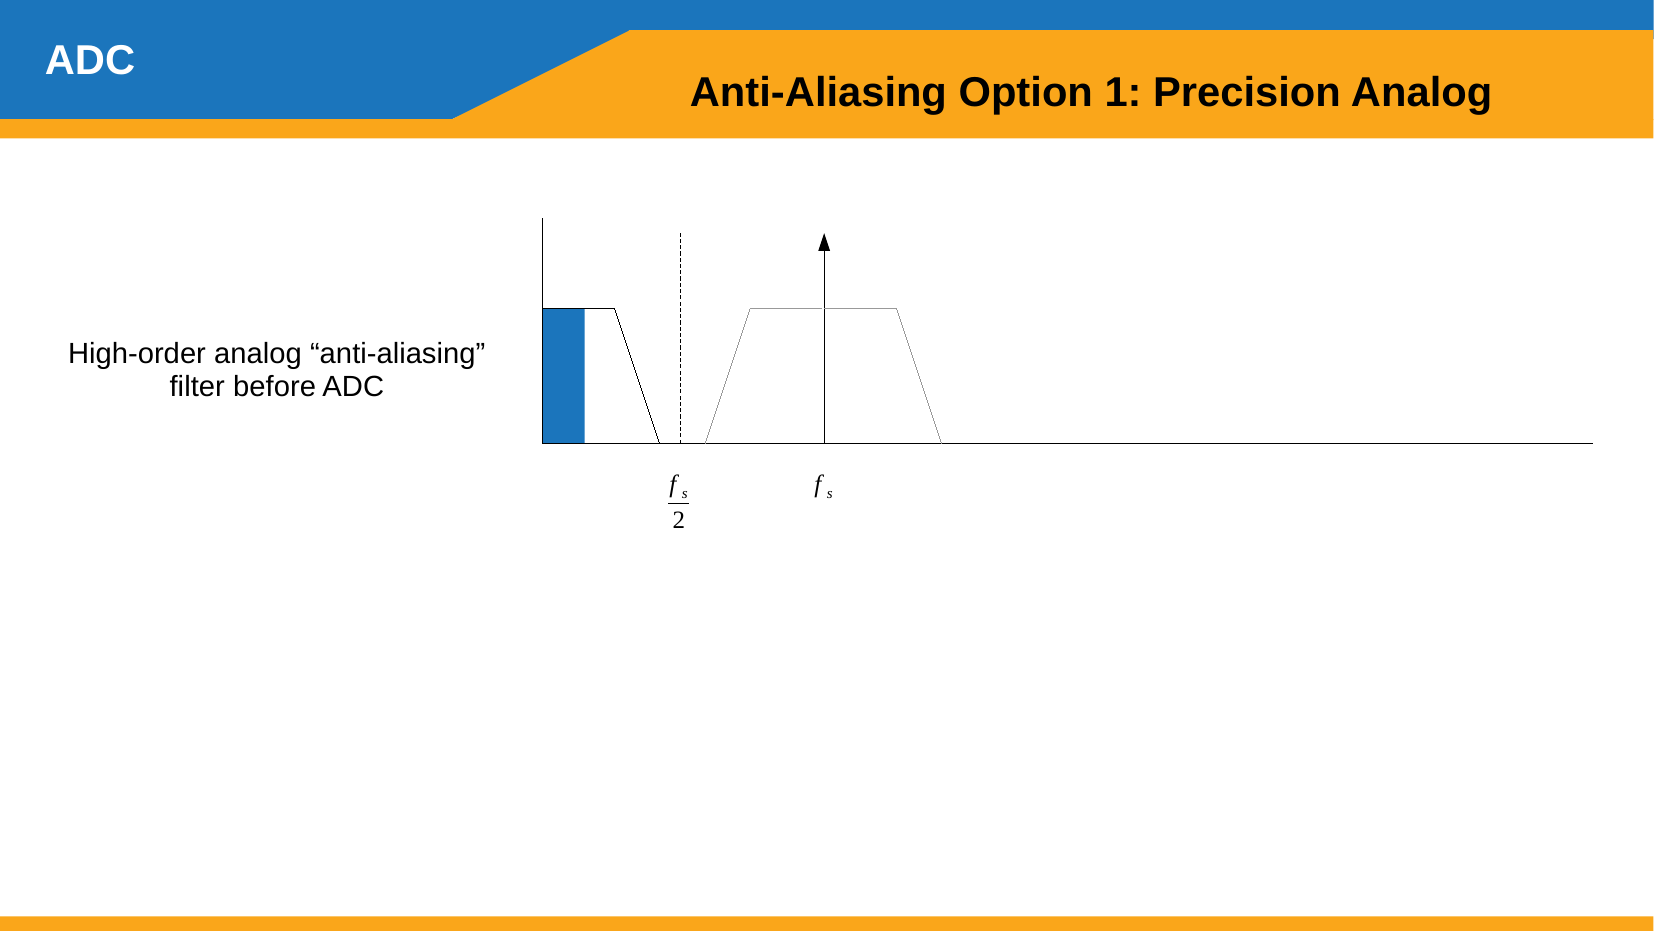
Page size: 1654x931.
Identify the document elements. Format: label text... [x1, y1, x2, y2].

text_box High-order analog “anti-aliasing” filter before ADC [44, 329, 510, 410]
text_box Anti-Aliasing Option 1: Precision Analog [675, 38, 1591, 147]
chart [660, 470, 696, 534]
text_box ADC [30, 0, 541, 121]
text_box [0, 916, 1654, 931]
text_box [543, 309, 585, 443]
text_box [0, 30, 1654, 139]
chart [808, 470, 840, 502]
